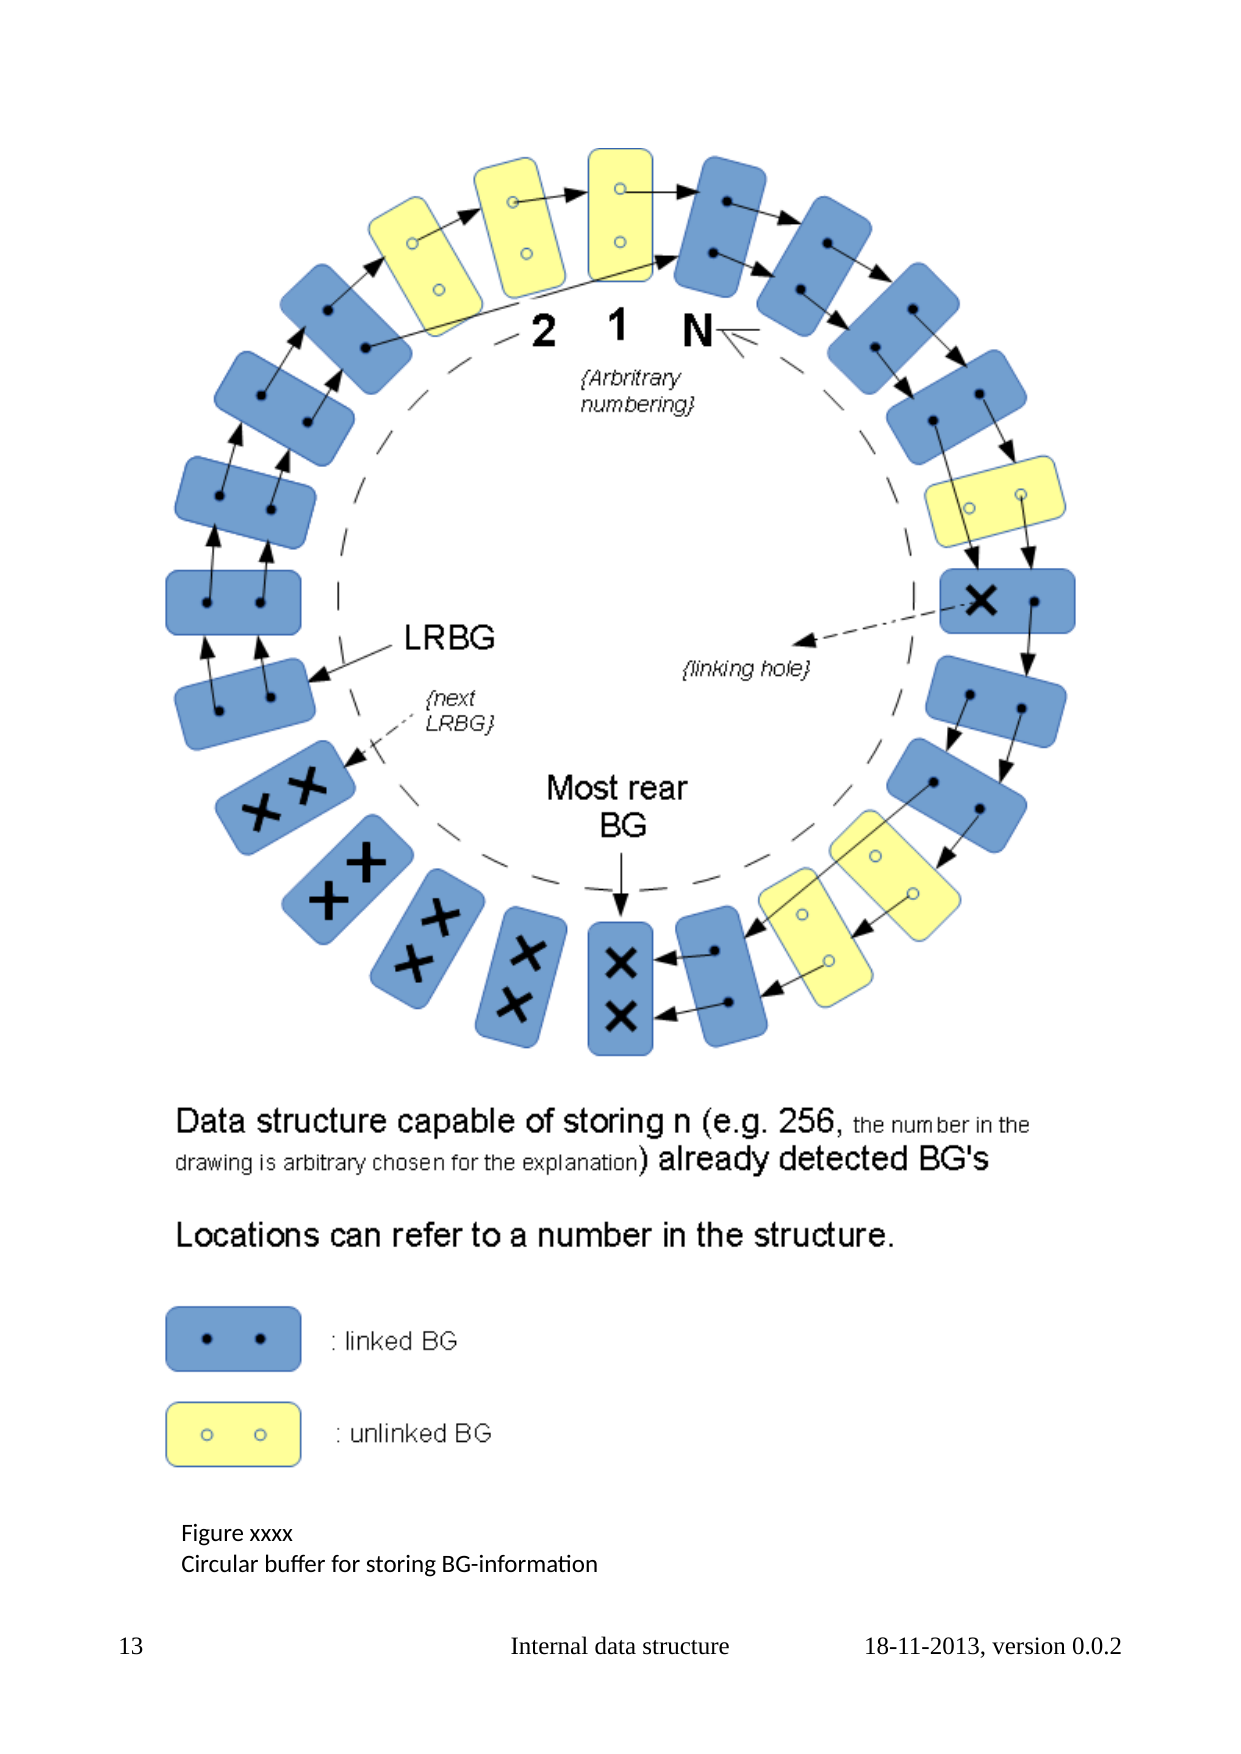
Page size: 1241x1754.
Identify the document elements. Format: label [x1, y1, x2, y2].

picture [161, 148, 1079, 1480]
